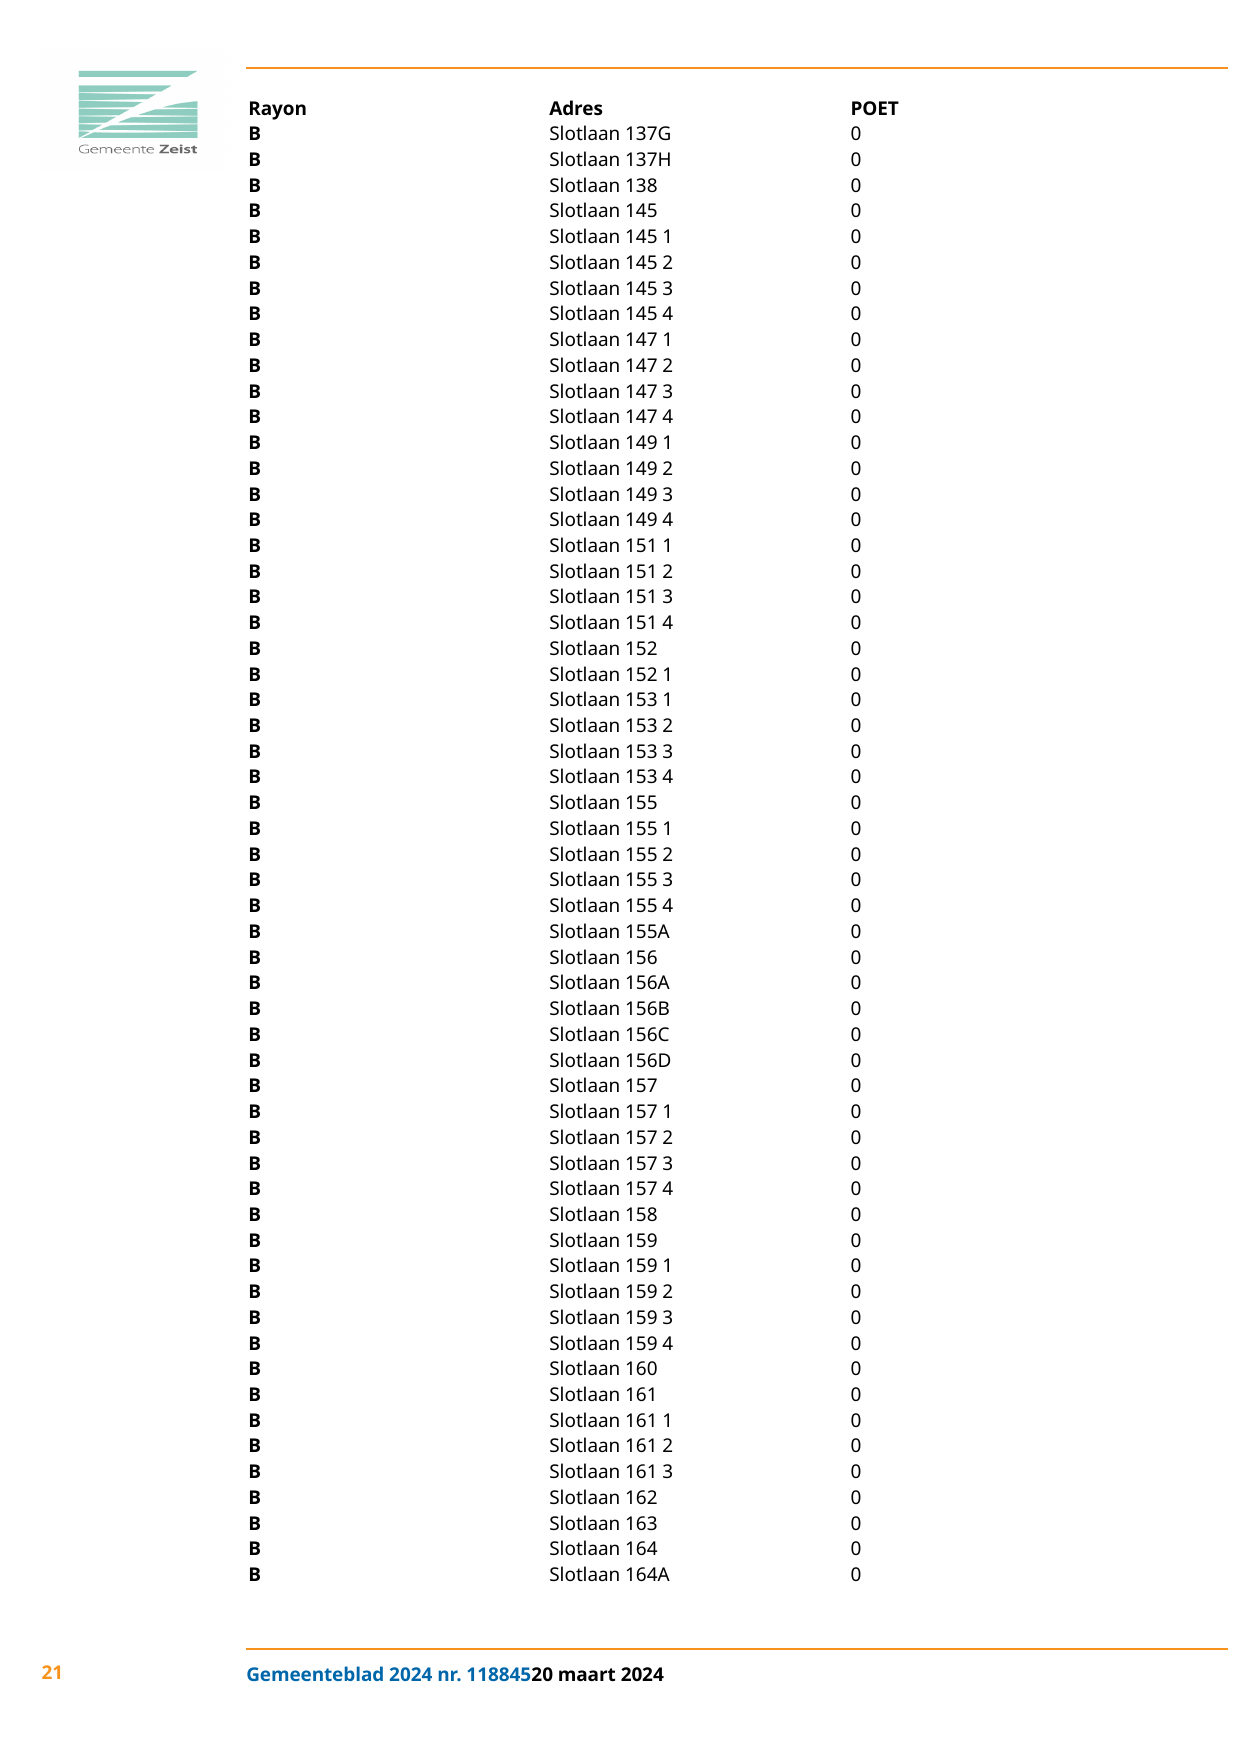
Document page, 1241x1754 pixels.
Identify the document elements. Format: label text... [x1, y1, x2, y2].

table_cell B [248, 146, 549, 172]
table_cell Slotlaan 145 4 [549, 301, 850, 326]
table_cell Slotlaan 157 [549, 1073, 850, 1098]
table_cell 0 [850, 764, 1152, 789]
table_cell Slotlaan 156A [549, 970, 850, 995]
table_cell Slotlaan 149 2 [549, 455, 850, 481]
table_cell Slotlaan 156C [549, 1021, 850, 1047]
table_cell 0 [850, 1356, 1152, 1381]
table_header Adres [549, 95, 850, 121]
table_cell B [248, 841, 549, 867]
table_cell 0 [850, 1459, 1152, 1484]
table_cell B [248, 1150, 549, 1175]
table_cell Slotlaan 158 [549, 1201, 850, 1227]
table_cell Slotlaan 155 4 [549, 893, 850, 918]
table_cell 0 [850, 1433, 1152, 1458]
table_cell Slotlaan 152 1 [549, 661, 850, 687]
table_cell Slotlaan 151 3 [549, 584, 850, 609]
table_cell B [248, 1536, 549, 1561]
table_cell B [248, 326, 549, 352]
table_cell Slotlaan 137H [549, 146, 850, 172]
table_cell B [248, 970, 549, 995]
table_cell B [248, 1253, 549, 1278]
table_cell B [248, 1021, 549, 1047]
table_cell Slotlaan 155A [549, 918, 850, 944]
table_cell Slotlaan 155 2 [549, 841, 850, 867]
table_cell Slotlaan 155 [549, 790, 850, 815]
table_cell B [248, 1073, 549, 1098]
table_cell Slotlaan 161 2 [549, 1433, 850, 1458]
table_cell B [248, 352, 549, 378]
table_cell B [248, 815, 549, 841]
table_cell B [248, 249, 549, 275]
table_cell Slotlaan 163 [549, 1510, 850, 1536]
table_cell Slotlaan 145 [549, 198, 850, 223]
table_cell B [248, 764, 549, 789]
table_cell 0 [850, 1227, 1152, 1253]
table_cell B [248, 995, 549, 1021]
table_cell B [248, 1407, 549, 1433]
table_cell Slotlaan 153 4 [549, 764, 850, 789]
table_cell B [248, 738, 549, 764]
table_cell 0 [850, 1510, 1152, 1536]
table_cell B [248, 532, 549, 558]
table_cell 0 [850, 635, 1152, 661]
table_cell 0 [850, 712, 1152, 738]
table_cell B [248, 121, 549, 146]
table_cell 0 [850, 1304, 1152, 1330]
table_cell B [248, 1124, 549, 1150]
table_cell B [248, 635, 549, 661]
table_cell Slotlaan 161 [549, 1381, 850, 1407]
table_cell B [248, 1227, 549, 1253]
picture [41, 47, 231, 172]
table_cell B [248, 1433, 549, 1458]
table_cell 0 [850, 301, 1152, 326]
table_cell 0 [850, 275, 1152, 301]
table_cell B [248, 404, 549, 429]
table_cell B [248, 1356, 549, 1381]
table_cell 0 [850, 121, 1152, 146]
table_cell 0 [850, 249, 1152, 275]
table_cell Slotlaan 153 3 [549, 738, 850, 764]
table_cell 0 [850, 1047, 1152, 1072]
table_cell 0 [850, 995, 1152, 1021]
table_cell B [248, 1201, 549, 1227]
table_cell Slotlaan 162 [549, 1484, 850, 1510]
table_cell B [248, 893, 549, 918]
table_cell 0 [850, 841, 1152, 867]
table_cell Slotlaan 155 3 [549, 867, 850, 892]
table_cell B [248, 1330, 549, 1356]
table_cell 0 [850, 1561, 1152, 1587]
table_cell 0 [850, 326, 1152, 352]
table_cell Slotlaan 159 4 [549, 1330, 850, 1356]
table_cell B [248, 1047, 549, 1072]
table_cell 0 [850, 1201, 1152, 1227]
table_cell 0 [850, 481, 1152, 506]
table_cell 0 [850, 815, 1152, 841]
table_cell 0 [850, 1330, 1152, 1356]
table_cell Slotlaan 156B [549, 995, 850, 1021]
table_cell B [248, 584, 549, 609]
table_cell Slotlaan 153 2 [549, 712, 850, 738]
table_cell Slotlaan 145 3 [549, 275, 850, 301]
table_cell Slotlaan 153 1 [549, 687, 850, 712]
table_cell Slotlaan 156D [549, 1047, 850, 1072]
table_header POET [850, 95, 1152, 121]
table_cell 0 [850, 867, 1152, 892]
table_cell B [248, 1304, 549, 1330]
table_cell 0 [850, 558, 1152, 584]
table_cell Slotlaan 159 [549, 1227, 850, 1253]
table_cell B [248, 198, 549, 223]
table_cell 0 [850, 970, 1152, 995]
table_cell 0 [850, 1536, 1152, 1561]
table_cell 0 [850, 506, 1152, 532]
table_cell 0 [850, 1150, 1152, 1175]
table_cell Slotlaan 164A [549, 1561, 850, 1587]
table_cell Slotlaan 145 2 [549, 249, 850, 275]
table_cell 0 [850, 1407, 1152, 1433]
table_cell 0 [850, 609, 1152, 635]
table_cell 0 [850, 1021, 1152, 1047]
table_cell B [248, 1561, 549, 1587]
table_cell 0 [850, 893, 1152, 918]
table_cell 0 [850, 1175, 1152, 1201]
table_cell 0 [850, 429, 1152, 455]
table_cell Slotlaan 152 [549, 635, 850, 661]
table_cell B [248, 1098, 549, 1124]
table_cell Slotlaan 151 1 [549, 532, 850, 558]
table_cell Slotlaan 147 2 [549, 352, 850, 378]
table_cell 0 [850, 404, 1152, 429]
table_cell Slotlaan 157 3 [549, 1150, 850, 1175]
table_cell B [248, 1381, 549, 1407]
table_cell B [248, 918, 549, 944]
table_cell 0 [850, 172, 1152, 198]
table_cell 0 [850, 378, 1152, 403]
table_cell B [248, 301, 549, 326]
table_cell Slotlaan 149 1 [549, 429, 850, 455]
table_cell Slotlaan 137G [549, 121, 850, 146]
table_cell 0 [850, 1124, 1152, 1150]
table_cell 0 [850, 1381, 1152, 1407]
table_cell Slotlaan 145 1 [549, 224, 850, 249]
table_cell B [248, 661, 549, 687]
table_cell Slotlaan 147 4 [549, 404, 850, 429]
table_cell Slotlaan 160 [549, 1356, 850, 1381]
table_cell B [248, 1175, 549, 1201]
table_cell Slotlaan 147 3 [549, 378, 850, 403]
table_cell 0 [850, 1098, 1152, 1124]
table_cell 0 [850, 198, 1152, 223]
table_cell Slotlaan 149 3 [549, 481, 850, 506]
table_cell 0 [850, 790, 1152, 815]
table_cell Slotlaan 157 2 [549, 1124, 850, 1150]
table_cell B [248, 455, 549, 481]
table_cell Slotlaan 159 1 [549, 1253, 850, 1278]
table_cell B [248, 1459, 549, 1484]
table_cell Slotlaan 157 4 [549, 1175, 850, 1201]
table_cell Slotlaan 151 4 [549, 609, 850, 635]
table_cell 0 [850, 1278, 1152, 1304]
table_cell 0 [850, 584, 1152, 609]
table_cell 0 [850, 687, 1152, 712]
table_cell B [248, 506, 549, 532]
table_cell 0 [850, 738, 1152, 764]
table_cell 0 [850, 1073, 1152, 1098]
table_cell Slotlaan 161 3 [549, 1459, 850, 1484]
table_cell Slotlaan 149 4 [549, 506, 850, 532]
table_cell 0 [850, 146, 1152, 172]
table_cell B [248, 712, 549, 738]
table_cell 0 [850, 1253, 1152, 1278]
table_cell B [248, 609, 549, 635]
table_cell B [248, 867, 549, 892]
table_cell B [248, 1510, 549, 1536]
table_cell B [248, 558, 549, 584]
table_header Rayon [248, 95, 549, 121]
table_cell Slotlaan 147 1 [549, 326, 850, 352]
table_cell Slotlaan 164 [549, 1536, 850, 1561]
table_cell B [248, 224, 549, 249]
table_cell B [248, 790, 549, 815]
table_cell 0 [850, 455, 1152, 481]
table_cell Slotlaan 156 [549, 944, 850, 969]
table_cell Slotlaan 157 1 [549, 1098, 850, 1124]
table_cell Slotlaan 138 [549, 172, 850, 198]
table_cell B [248, 172, 549, 198]
table_cell 0 [850, 532, 1152, 558]
table_cell B [248, 378, 549, 403]
table_cell 0 [850, 352, 1152, 378]
table_cell Slotlaan 155 1 [549, 815, 850, 841]
table_cell Slotlaan 159 3 [549, 1304, 850, 1330]
table_cell B [248, 687, 549, 712]
table_cell B [248, 1278, 549, 1304]
table_cell 0 [850, 918, 1152, 944]
table_cell 0 [850, 1484, 1152, 1510]
table_cell Slotlaan 159 2 [549, 1278, 850, 1304]
table_cell Slotlaan 161 1 [549, 1407, 850, 1433]
table_cell B [248, 429, 549, 455]
table_cell Slotlaan 151 2 [549, 558, 850, 584]
table_cell 0 [850, 944, 1152, 969]
table_cell B [248, 481, 549, 506]
table_cell 0 [850, 661, 1152, 687]
table_cell 0 [850, 224, 1152, 249]
table_cell B [248, 944, 549, 969]
table_cell B [248, 1484, 549, 1510]
table_cell B [248, 275, 549, 301]
